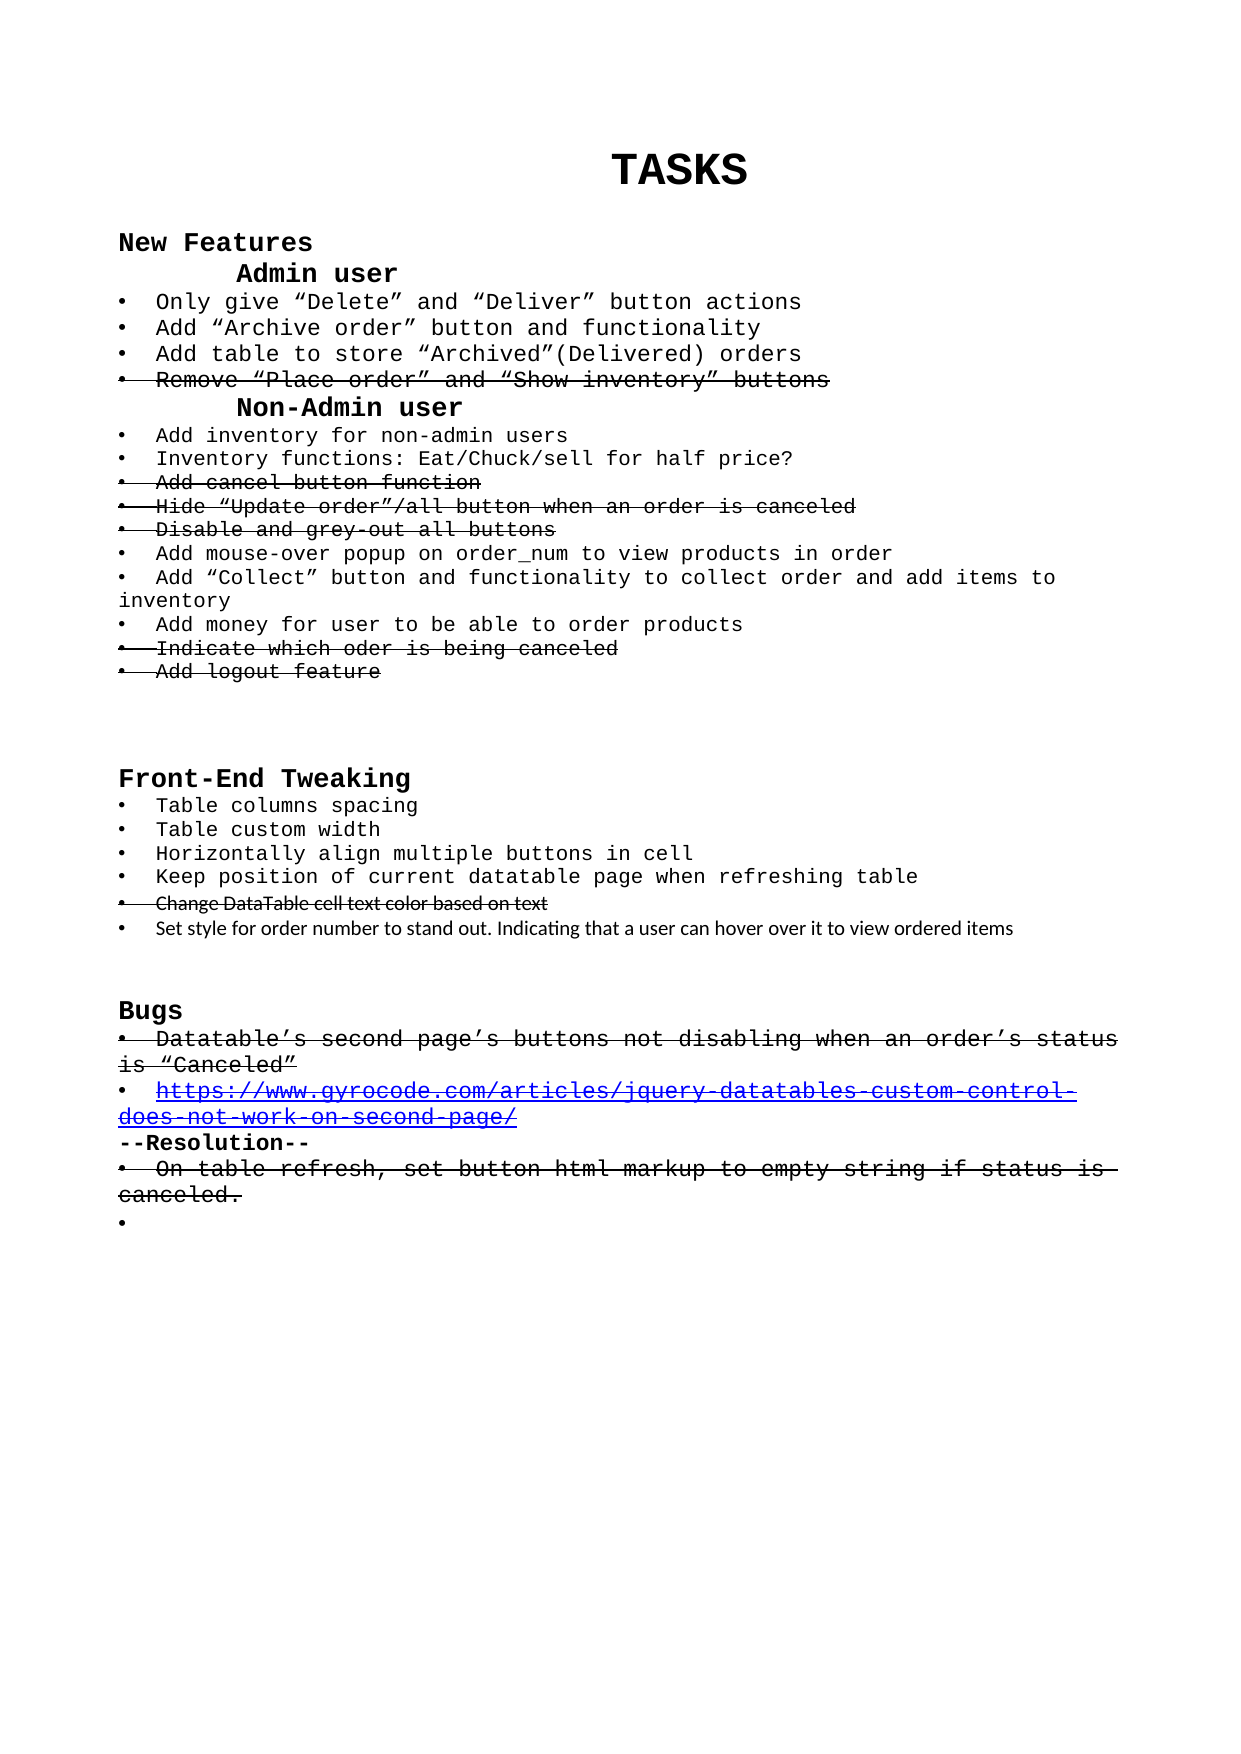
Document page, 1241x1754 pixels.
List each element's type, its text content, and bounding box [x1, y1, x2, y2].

list Add “Archive order” button and functionality [81, 316, 1122, 342]
text --Resolution-- [118, 1131, 1122, 1157]
list Disable and grey-out all buttons [81, 519, 1122, 543]
list Add money for user to be able to order products [81, 614, 1122, 638]
list Set style for order number to stand out. Indicating that a user can hover over it to view ordered items [81, 915, 1122, 941]
list Add “Collect” button and functionality to collect order and add items to inventory [81, 567, 1122, 614]
list Add cancel button function [81, 472, 1122, 496]
text Front-End Tweaking [118, 764, 1122, 795]
list Add mouse-over popup on order_num to view products in order [81, 543, 1122, 567]
text New Features [118, 229, 1122, 259]
list On table refresh, set button html markup to empty string if status is canceled. [81, 1157, 1122, 1209]
list Indicate which oder is being canceled [81, 638, 1122, 661]
list Table columns spacing [81, 795, 1122, 819]
list Add table to store “Archived”(Delivered) orders [81, 342, 1122, 368]
text Admin user [118, 259, 1122, 290]
text Bugs [118, 997, 1122, 1027]
list Inventory functions: Eat/Chuck/sell for half price? [81, 448, 1122, 472]
text Non-Admin user [118, 394, 1122, 425]
list Horizontally align multiple buttons in cell [81, 843, 1122, 866]
list Add inventory for non-admin users [81, 425, 1122, 448]
list https://www.gyrocode.com/articles/jquery-datatables-custom-control-does-not-work-on-second-page/ [81, 1079, 1122, 1131]
list Remove “Place order” and “Show inventory” buttons [81, 368, 1122, 394]
list Keep position of current datatable page when refreshing table [81, 866, 1122, 890]
list Datatable’s second page’s buttons not disabling when an order’s status is “Canceled” [81, 1027, 1122, 1079]
text TASKS [118, 146, 1122, 198]
list Table custom width [81, 819, 1122, 843]
list Only give “Delete” and “Deliver” button actions [81, 290, 1122, 316]
list Change DataTable cell text color based on text [81, 890, 1122, 915]
list Add logout feature [81, 661, 1122, 685]
list Hide “Update order”/all button when an order is canceled [81, 496, 1122, 519]
